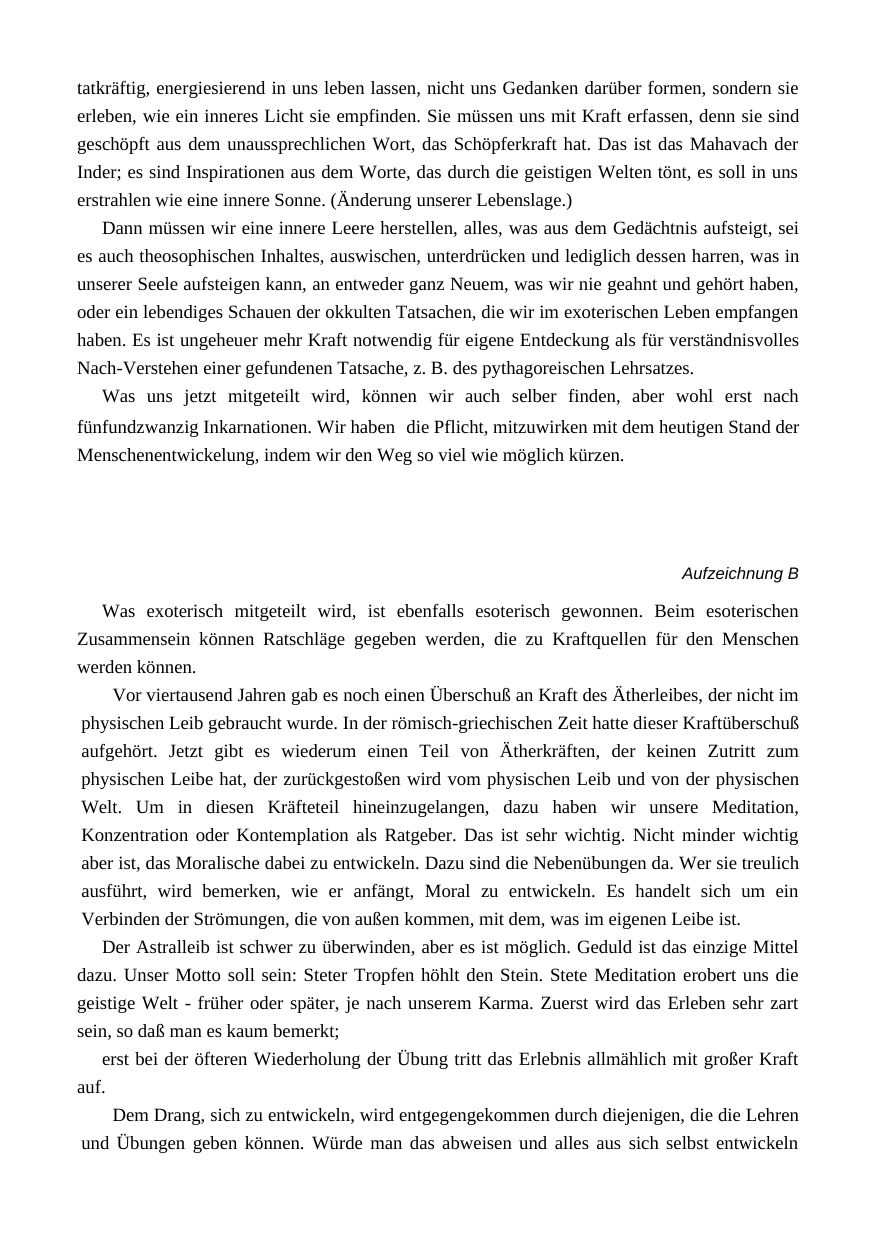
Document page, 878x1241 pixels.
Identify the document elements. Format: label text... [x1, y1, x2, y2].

text Was uns jetzt mitgeteilt wird, können wir auch selber finden, aber wohl erst nach fünfundzwanzig Inkarnationen. Wir haben die Pflicht, mitzuwirken mit dem heutigen Stand der Menschenentwickelung, indem wir den Weg so viel wie möglich kürzen. [77, 385, 800, 466]
text Dann müssen wir eine innere Leere herstellen, alles, was aus dem Gedächtnis aufsteigt, sei es auch theosophischen Inhaltes, auswischen, unterdrücken und lediglich dessen harren, was in unserer Seele aufsteigen kann, an entweder ganz Neuem, was wir nie geahnt und gehört haben, oder ein lebendiges Schauen der okkulten Tatsachen, die wir im exoterischen Leben empfangen haben. Es ist ungeheuer mehr Kraft notwendig für eigene Entdeckung als für verständnisvolles Nach-Verstehen einer gefundenen Tatsache, z. B. des pythagoreischen Lehrsatzes. [77, 217, 800, 378]
text Vor viertausend Jahren gab es noch einen Überschuß an Kraft des Ätherleibes, der nicht im physischen Leib gebraucht wurde. In der römisch-griechischen Zeit hatte dieser Kraftüberschuß aufgehört. Jetzt gibt es wiederum einen Teil von Ätherkräften, der keinen Zutritt zum physischen Leibe hat, der zurückgestoßen wird vom physischen Leib und von der physischen Welt. Um in diesen Kräfteteil hineinzugelangen, dazu haben wir unsere Meditation, Konzentration oder Kontemplation als Ratgeber. Das ist sehr wichtig. Nicht minder wichtig aber ist, das Moralische dabei zu entwickeln. Dazu sind die Nebenübungen da. Wer sie treulich ausführt, wird bemerken, wie er anfängt, Moral zu entwickeln. Es handelt sich um ein Verbinden der Strömungen, die von außen kommen, mit dem, was im eigenen Leibe ist. [81, 684, 800, 929]
text erst bei der öfteren Wiederholung der Übung tritt das Erlebnis allmählich mit großer Kraft auf. [77, 1048, 800, 1098]
text Aufzeichnung B [77, 564, 800, 583]
text Der Astralleib ist schwer zu überwinden, aber es ist möglich. Geduld ist das einzige Mittel dazu. Unser Motto soll sein: Steter Tropfen höhlt den Stein. Stete Meditation erobert uns die geistige Welt - früher oder später, je nach unserem Karma. Zuerst wird das Erleben sehr zart sein, so daß man es kaum bemerkt; [77, 936, 800, 1042]
text tatkräftig, energiesierend in uns leben lassen, nicht uns Gedanken darüber formen, sondern sie erleben, wie ein inneres Licht sie empfinden. Sie müssen uns mit Kraft erfassen, denn sie sind geschöpft aus dem unaussprechlichen Wort, das Schöpferkraft hat. Das ist das Mahavach der Inder; es sind Inspirationen aus dem Worte, das durch die geistigen Welten tönt, es soll in uns erstrahlen wie eine innere Sonne. (Änderung unserer Lebenslage.) [77, 77, 800, 210]
text Dem Drang, sich zu entwickeln, wird entgegengekommen durch diejenigen, die die Lehren und Übungen geben können. Würde man das abweisen und alles aus sich selbst entwickeln [81, 1104, 800, 1154]
text Was exoterisch mitgeteilt wird, ist ebenfalls esoterisch gewonnen. Beim esoterischen Zusammensein können Ratschläge gegeben werden, die zu Kraftquellen für den Menschen werden können. [77, 600, 800, 677]
